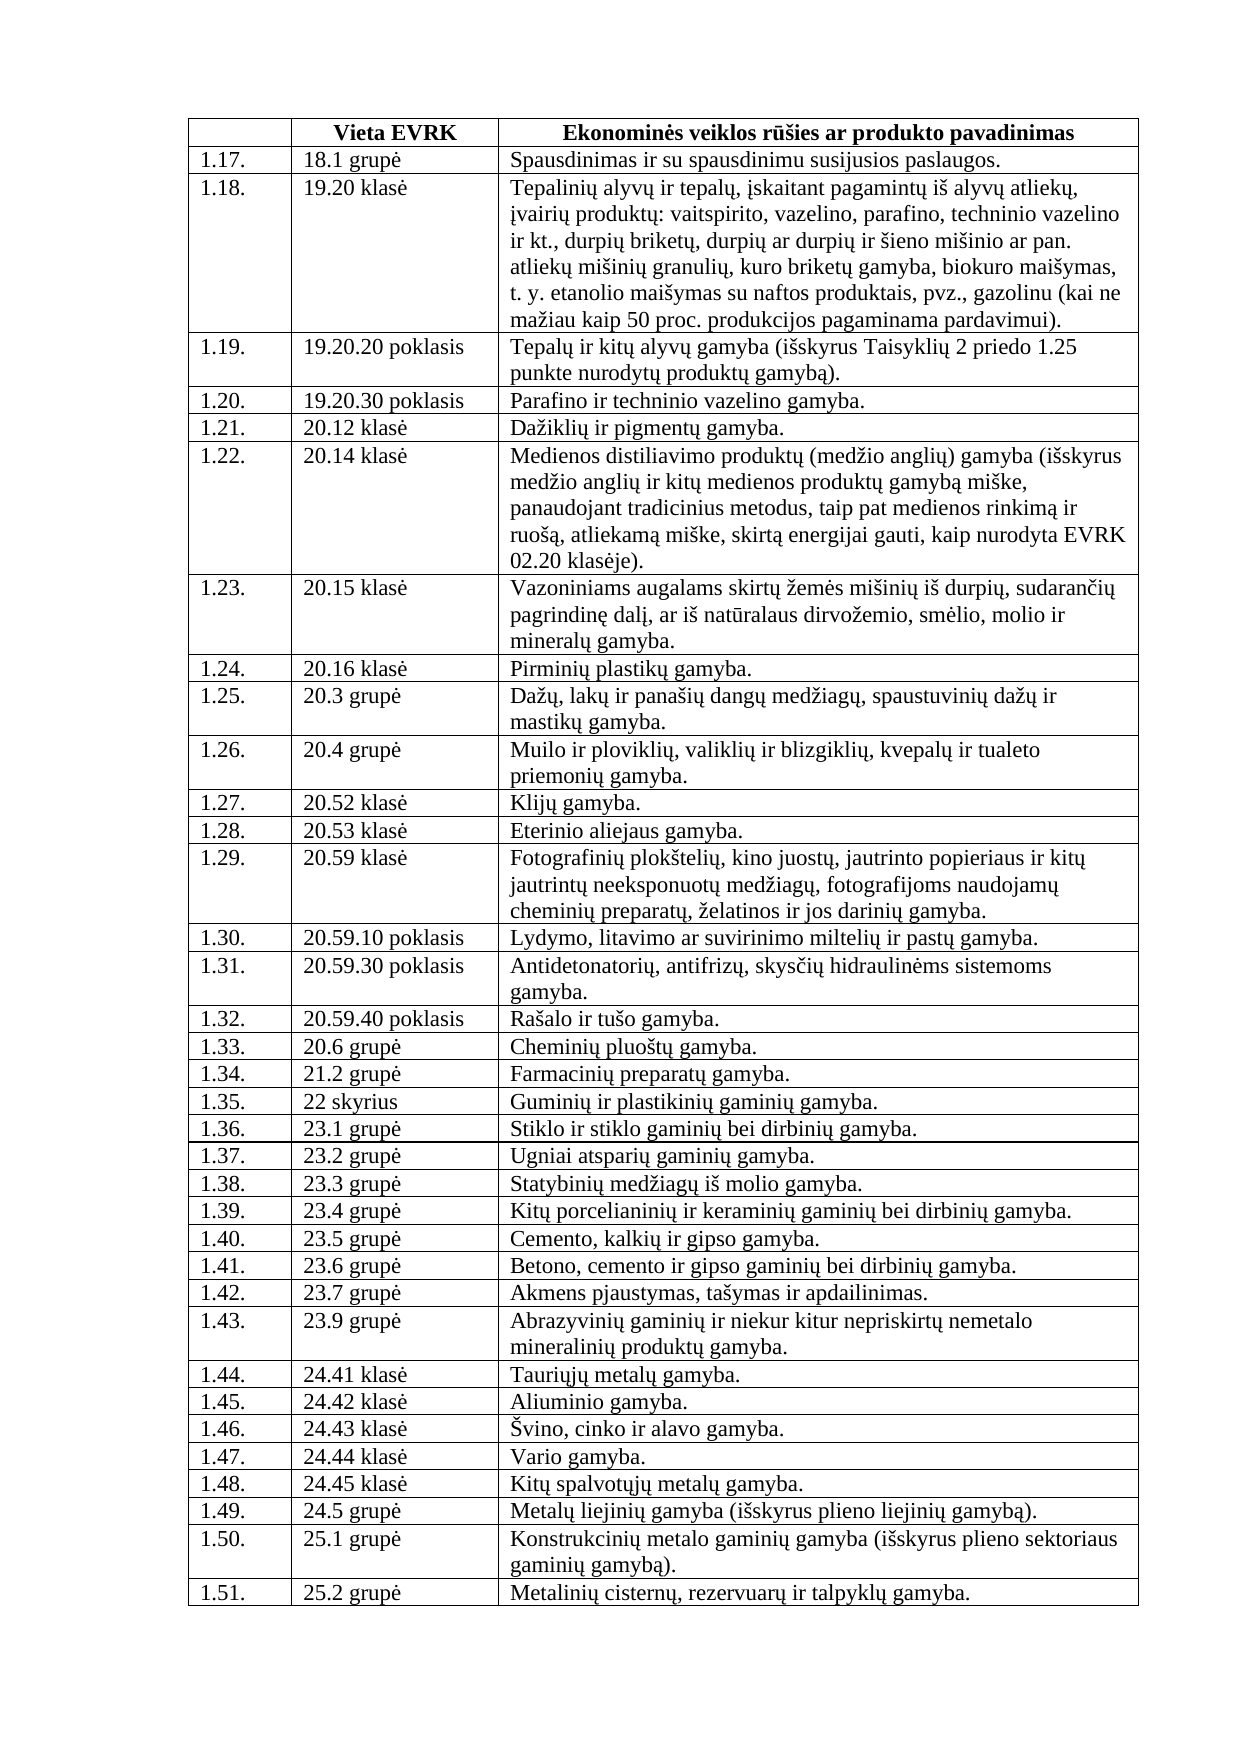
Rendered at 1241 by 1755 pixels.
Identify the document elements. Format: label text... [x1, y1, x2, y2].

table_cell Vazoniniams augalams skirtų žemės mišinių iš durpių, sudarančių pagrindinę dalį, ar iš natūralaus dirvožemio, smėlio, molio ir mineralų gamyba. [499, 575, 1138, 653]
table_cell 24.43 klasė [292, 1415, 498, 1442]
table_cell Pirminių plastikų gamyba. [499, 655, 1138, 681]
table_cell Tepalų ir kitų alyvų gamyba (išskyrus Taisyklių 2 priedo 1.25 punkte nurodytų produktų gamybą). [499, 333, 1138, 386]
table_cell 1.28. [189, 817, 291, 843]
table_cell 1.23. [189, 575, 291, 653]
table_cell Statybinių medžiagų iš molio gamyba. [499, 1170, 1138, 1196]
table_cell 1.44. [189, 1361, 291, 1387]
table_cell 19.20 klasė [292, 174, 498, 332]
table_header [189, 119, 291, 146]
table_cell 20.12 klasė [292, 414, 498, 441]
table_cell Parafino ir techninio vazelino gamyba. [499, 387, 1138, 413]
table_cell 1.31. [189, 952, 291, 1004]
table_cell 1.26. [189, 736, 291, 788]
table_cell 20.15 klasė [292, 575, 498, 653]
table_cell Medienos distiliavimo produktų (medžio anglių) gamyba (išskyrus medžio anglių ir kitų medienos produktų gamybą miške, panaudojant tradicinius metodus, taip pat medienos rinkimą ir ruošą, atliekamą miške, skirtą energijai gauti, kaip nurodyta EVRK 02.20 klasėje). [499, 442, 1138, 573]
table_cell 1.17. [189, 147, 291, 173]
table_cell 20.53 klasė [292, 817, 498, 843]
table_cell 1.21. [189, 414, 291, 441]
table_cell 1.46. [189, 1415, 291, 1442]
table_cell 1.33. [189, 1033, 291, 1059]
table_cell 20.6 grupė [292, 1033, 498, 1059]
table_cell 1.49. [189, 1498, 291, 1524]
table_cell 1.35. [189, 1088, 291, 1114]
table_cell 20.59.30 poklasis [292, 952, 498, 1004]
table_header Ekonominės veiklos rūšies ar produkto pavadinimas [499, 119, 1138, 146]
table_cell Akmens pjaustymas, tašymas ir apdailinimas. [499, 1280, 1138, 1306]
table_cell Metalinių cisternų, rezervuarų ir talpyklų gamyba. [499, 1579, 1138, 1605]
table_cell 1.51. [189, 1579, 291, 1605]
table_cell 20.59.10 poklasis [292, 924, 498, 951]
table_cell 24.5 grupė [292, 1498, 498, 1524]
table_cell Klijų gamyba. [499, 790, 1138, 816]
table_cell Kitų spalvotųjų metalų gamyba. [499, 1470, 1138, 1497]
table_cell 1.45. [189, 1388, 291, 1414]
table_cell 1.18. [189, 174, 291, 332]
table_cell 23.7 grupė [292, 1280, 498, 1306]
table_cell 25.1 grupė [292, 1525, 498, 1578]
table_cell 24.44 klasė [292, 1443, 498, 1469]
table_cell 1.27. [189, 790, 291, 816]
table_cell Tepalinių alyvų ir tepalų, įskaitant pagamintų iš alyvų atliekų, įvairių produktų: vaitspirito, vazelino, parafino, techninio vazelino ir kt., durpių briketų, durpių ar durpių ir šieno mišinio ar pan. atliekų mišinių granulių, kuro briketų gamyba, biokuro maišymas, t. y. etanolio maišymas su naftos produktais, pvz., gazolinu (kai ne mažiau kaip 50 proc. produkcijos pagaminama pardavimui). [499, 174, 1138, 332]
table_cell 20.59.40 poklasis [292, 1006, 498, 1032]
table_cell 24.45 klasė [292, 1470, 498, 1497]
table_cell Vario gamyba. [499, 1443, 1138, 1469]
table_cell 24.42 klasė [292, 1388, 498, 1414]
table_cell 1.29. [189, 844, 291, 923]
table_cell Guminių ir plastikinių gaminių gamyba. [499, 1088, 1138, 1114]
table_cell 1.24. [189, 655, 291, 681]
table_cell 20.14 klasė [292, 442, 498, 573]
table_cell Abrazyvinių gaminių ir niekur kitur nepriskirtų nemetalo mineralinių produktų gamyba. [499, 1307, 1138, 1359]
table_cell 23.1 grupė [292, 1115, 498, 1141]
table_cell Fotografinių plokštelių, kino juostų, jautrinto popieriaus ir kitų jautrintų neeksponuotų medžiagų, fotografijoms naudojamų cheminių preparatų, želatinos ir jos darinių gamyba. [499, 844, 1138, 923]
table_cell 1.38. [189, 1170, 291, 1196]
table_cell 1.30. [189, 924, 291, 951]
table_cell Eterinio aliejaus gamyba. [499, 817, 1138, 843]
table_cell 23.9 grupė [292, 1307, 498, 1359]
table_cell Farmacinių preparatų gamyba. [499, 1060, 1138, 1087]
table_cell 1.50. [189, 1525, 291, 1578]
table_cell 1.34. [189, 1060, 291, 1087]
table_cell 18.1 grupė [292, 147, 498, 173]
table_cell 20.3 grupė [292, 682, 498, 735]
table_cell Cheminių pluoštų gamyba. [499, 1033, 1138, 1059]
table_cell 1.41. [189, 1252, 291, 1278]
table_cell 23.3 grupė [292, 1170, 498, 1196]
table_cell 1.40. [189, 1225, 291, 1251]
table_cell 20.52 klasė [292, 790, 498, 816]
table_cell 1.42. [189, 1280, 291, 1306]
table_cell 1.37. [189, 1143, 291, 1169]
table_cell Kitų porcelianinių ir keraminių gaminių bei dirbinių gamyba. [499, 1197, 1138, 1224]
table_cell Lydymo, litavimo ar suvirinimo miltelių ir pastų gamyba. [499, 924, 1138, 951]
table_cell Švino, cinko ir alavo gamyba. [499, 1415, 1138, 1442]
table_header Vieta EVRK [292, 119, 498, 146]
table_cell Konstrukcinių metalo gaminių gamyba (išskyrus plieno sektoriaus gaminių gamybą). [499, 1525, 1138, 1578]
table_cell 19.20.30 poklasis [292, 387, 498, 413]
table_cell 21.2 grupė [292, 1060, 498, 1087]
table_cell Cemento, kalkių ir gipso gamyba. [499, 1225, 1138, 1251]
table_cell 1.39. [189, 1197, 291, 1224]
table_cell 23.6 grupė [292, 1252, 498, 1278]
table_cell Metalų liejinių gamyba (išskyrus plieno liejinių gamybą). [499, 1498, 1138, 1524]
table_cell Stiklo ir stiklo gaminių bei dirbinių gamyba. [499, 1115, 1138, 1141]
table_cell 1.20. [189, 387, 291, 413]
table_cell 1.25. [189, 682, 291, 735]
table_cell 23.2 grupė [292, 1143, 498, 1169]
table_cell 1.43. [189, 1307, 291, 1359]
table_cell Ugniai atsparių gaminių gamyba. [499, 1143, 1138, 1169]
table_cell 25.2 grupė [292, 1579, 498, 1605]
table_cell Muilo ir ploviklių, valiklių ir blizgiklių, kvepalų ir tualeto priemonių gamyba. [499, 736, 1138, 788]
table_cell 22 skyrius [292, 1088, 498, 1114]
table_cell 23.4 grupė [292, 1197, 498, 1224]
table_cell 1.19. [189, 333, 291, 386]
table_cell 1.47. [189, 1443, 291, 1469]
table_cell Dažų, lakų ir panašių dangų medžiagų, spaustuvinių dažų ir mastikų gamyba. [499, 682, 1138, 735]
table_cell Antidetonatorių, antifrizų, skysčių hidraulinėms sistemoms gamyba. [499, 952, 1138, 1004]
table_cell 1.36. [189, 1115, 291, 1141]
table_cell 20.59 klasė [292, 844, 498, 923]
table_cell 1.22. [189, 442, 291, 573]
table_cell 1.32. [189, 1006, 291, 1032]
table_cell Betono, cemento ir gipso gaminių bei dirbinių gamyba. [499, 1252, 1138, 1278]
table_cell 24.41 klasė [292, 1361, 498, 1387]
table_cell Dažiklių ir pigmentų gamyba. [499, 414, 1138, 441]
table_cell Spausdinimas ir su spausdinimu susijusios paslaugos. [499, 147, 1138, 173]
table_cell 20.4 grupė [292, 736, 498, 788]
table_cell 1.48. [189, 1470, 291, 1497]
table_cell Tauriųjų metalų gamyba. [499, 1361, 1138, 1387]
table_cell 23.5 grupė [292, 1225, 498, 1251]
table_cell Aliuminio gamyba. [499, 1388, 1138, 1414]
table_cell 20.16 klasė [292, 655, 498, 681]
table_cell 19.20.20 poklasis [292, 333, 498, 386]
table_cell Rašalo ir tušo gamyba. [499, 1006, 1138, 1032]
